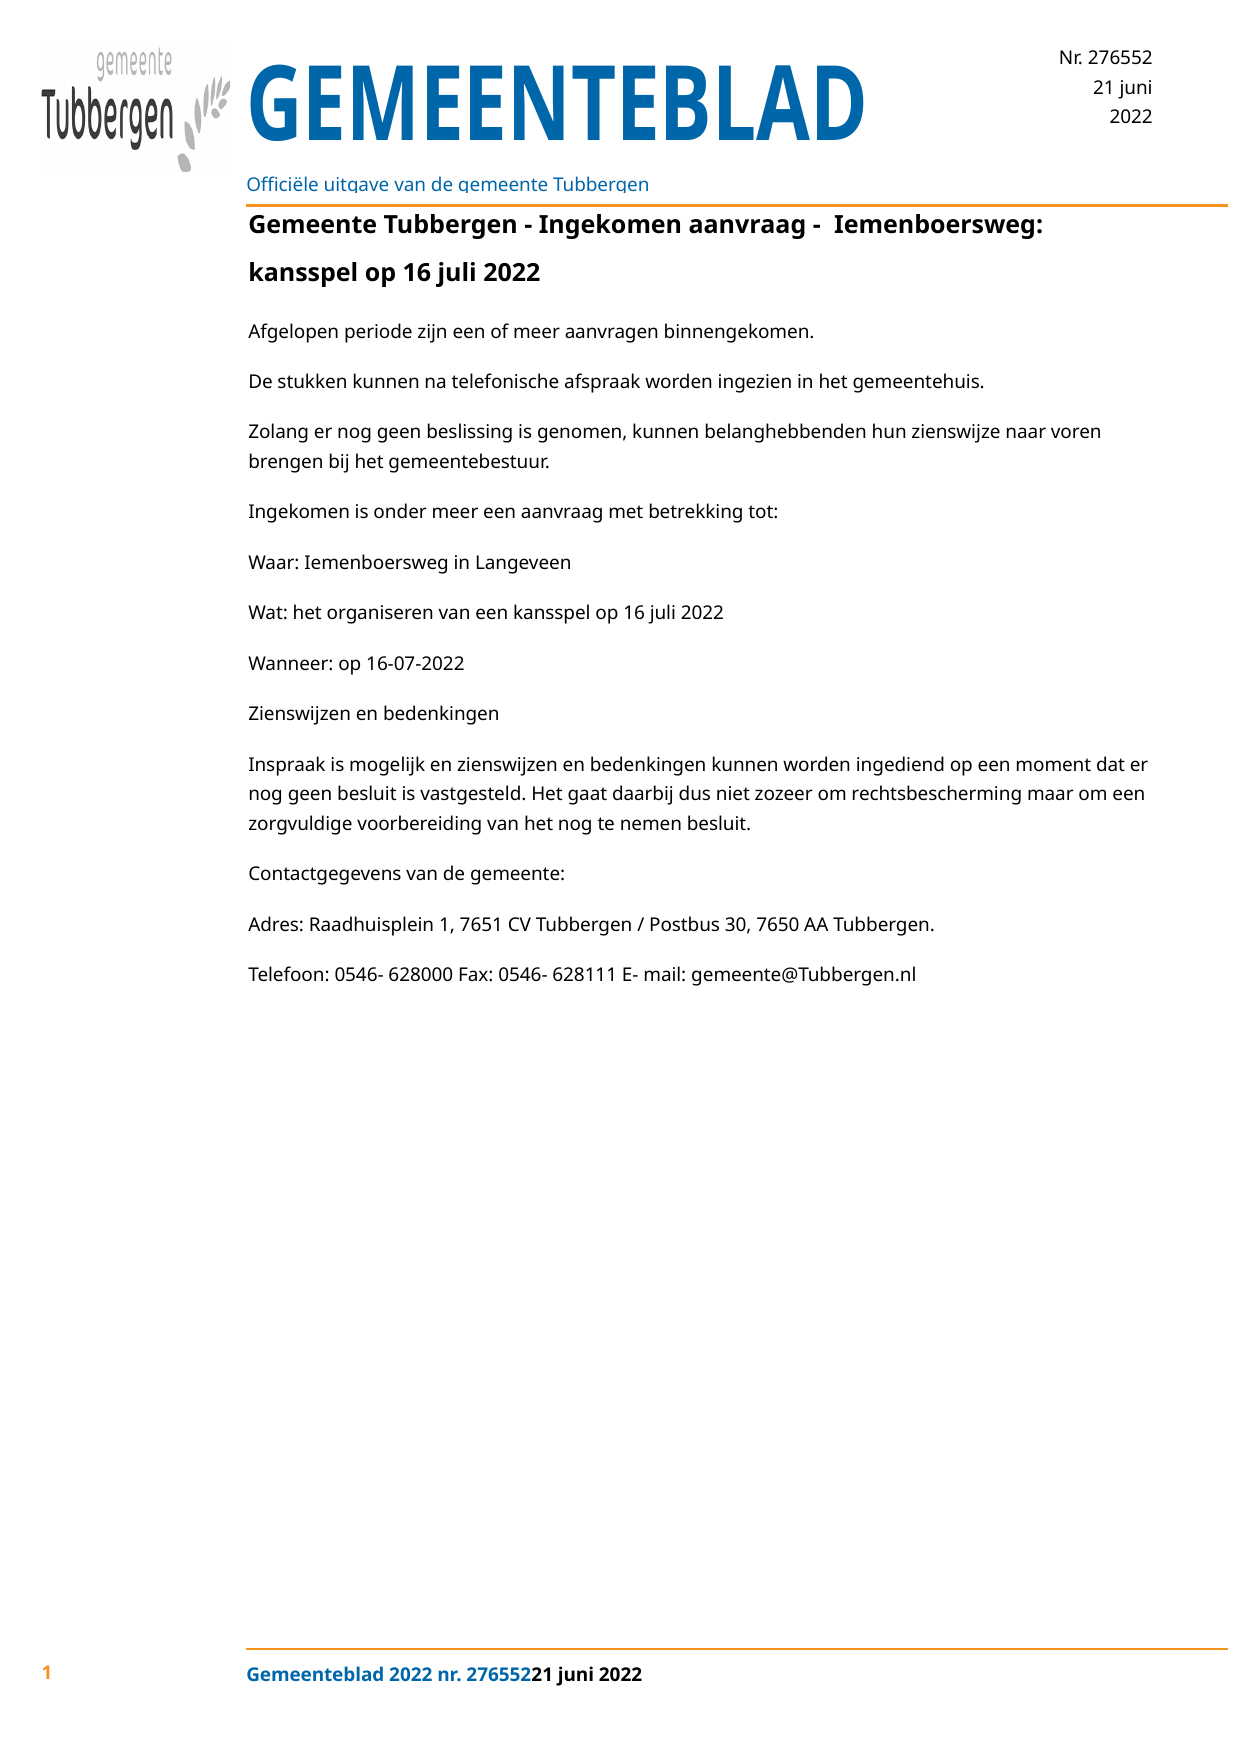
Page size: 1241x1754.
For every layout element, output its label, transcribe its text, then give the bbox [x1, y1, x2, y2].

text Gemeente Tubbergen - Ingekomen aanvraag - Iemenboersweg: kansspel op 16 juli 2022 [248, 207, 1152, 288]
text Afgelopen periode zijn een of meer aanvragen binnengekomen. [248, 318, 1152, 344]
text Waar: Iemenboersweg in Langeveen [248, 549, 1152, 575]
picture [41, 47, 231, 172]
text Zienswijzen en bedenkingen [248, 700, 1152, 726]
text De stukken kunnen na telefonische afspraak worden ingezien in het gemeentehuis. [248, 368, 1152, 394]
text Wat: het organiseren van een kansspel op 16 juli 2022 [248, 599, 1152, 625]
text Zolang er nog geen beslissing is genomen, kunnen belanghebbenden hun zienswijze naar voren brengen bij het gemeentebestuur. [248, 419, 1152, 474]
text Inspraak is mogelijk en zienswijzen en bedenkingen kunnen worden ingediend op een moment dat er nog geen besluit is vastgesteld. Het gaat daarbij dus niet zozeer om rechtsbescherming maar om een zorgvuldige voorbereiding van het nog te nemen besluit. [248, 751, 1152, 836]
text Adres: Raadhuisplein 1, 7651 CV Tubbergen / Postbus 30, 7650 AA Tubbergen. [248, 911, 1152, 937]
text Telefoon: 0546- 628000 Fax: 0546- 628111 E- mail: gemeente@Tubbergen.nl [248, 961, 1152, 987]
text Ingekomen is onder meer een aanvraag met betrekking tot: [248, 499, 1152, 524]
text Contactgegevens van de gemeente: [248, 860, 1152, 886]
text Wanneer: op 16-07-2022 [248, 650, 1152, 676]
